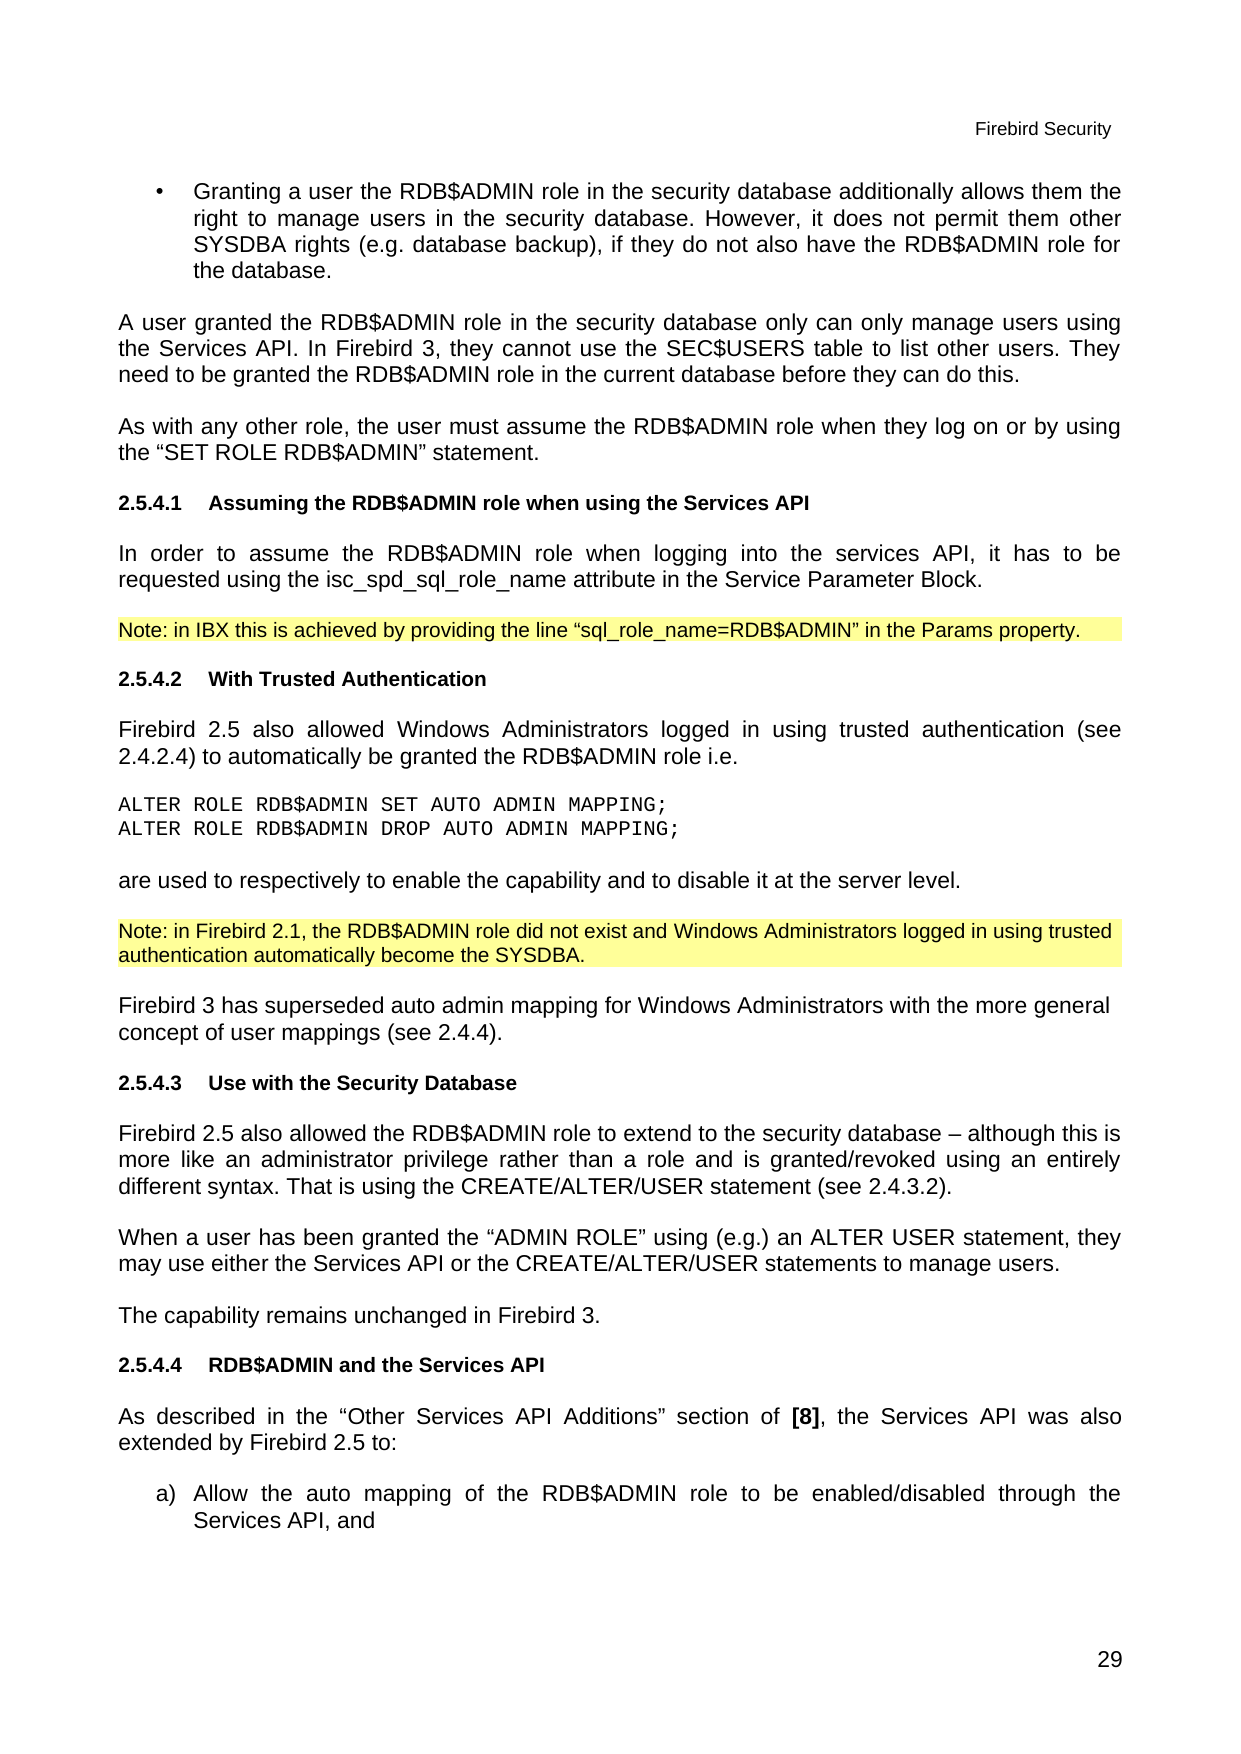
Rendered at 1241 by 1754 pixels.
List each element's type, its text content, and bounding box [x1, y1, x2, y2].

text Note: in Firebird 2.1, the RDB$ADMIN role did not exist and Windows Administrators logged in using trusted authentication automatically become the SYSDBA. [118, 919, 1122, 967]
text Note: in IBX this is achieved by providing the line “sql_role_name=RDB$ADMIN” in the Params property. [118, 617, 1122, 641]
text ALTER ROLE RDB$ADMIN DROP AUTO ADMIN MAPPING; [118, 818, 1122, 841]
text As described in the “Other Services API Additions” section of [8], the Services API was also extended by Firebird 2.5 to: [118, 1403, 1122, 1455]
list Allow the auto mapping of the RDB$ADMIN role to be enabled/disabled through the Services API, and [156, 1480, 1122, 1533]
text ALTER ROLE RDB$ADMIN SET AUTO ADMIN MAPPING; [118, 794, 1122, 818]
text are used to respectively to enable the capability and to disable it at the server level. [118, 867, 1122, 893]
text A user granted the RDB$ADMIN role in the security database only can only manage users using the Services API. In Firebird 3, they cannot use the SEC$USERS table to list other users. They need to be granted the RDB$ADMIN role in the current database before they can do this. [118, 308, 1122, 388]
text The capability remains unchanged in Firebird 3. [118, 1302, 1122, 1328]
subtitle Use with the Security Database [118, 1071, 1122, 1094]
text Firebird 2.5 also allowed the RDB$ADMIN role to extend to the security database – although this is more like an administrator privilege rather than a role and is granted/revoked using an entirely different syntax. That is using the CREATE/ALTER/USER statement (see 2.4.3.2). [118, 1120, 1122, 1199]
list Granting a user the RDB$ADMIN role in the security database additionally allows them the right to manage users in the security database. However, it does not permit them other SYSDBA rights (e.g. database backup), if they do not also have the RDB$ADMIN role for the database. [156, 178, 1122, 283]
subtitle With Trusted Authentication [118, 667, 1122, 691]
text As with any other role, the user must assume the RDB$ADMIN role when they log on or by using the “SET ROLE RDB$ADMIN” statement. [118, 413, 1122, 465]
text Firebird 3 has superseded auto admin mapping for Windows Administrators with the more general concept of user mappings (see 2.4.4). [118, 992, 1122, 1045]
subtitle RDB$ADMIN and the Services API [118, 1353, 1122, 1377]
text When a user has been granted the “ADMIN ROLE” using (e.g.) an ALTER USER statement, they may use either the Services API or the CREATE/ALTER/USER statements to manage users. [118, 1224, 1122, 1277]
text Firebird 2.5 also allowed Windows Administrators logged in using trusted authentication (see 2.4.2.4) to automatically be granted the RDB$ADMIN role i.e. [118, 716, 1122, 769]
text In order to assume the RDB$ADMIN role when logging into the services API, it has to be requested using the isc_spd_sql_role_name attribute in the Service Parameter Block. [118, 540, 1122, 592]
subtitle Assuming the RDB$ADMIN role when using the Services API [118, 490, 1122, 514]
